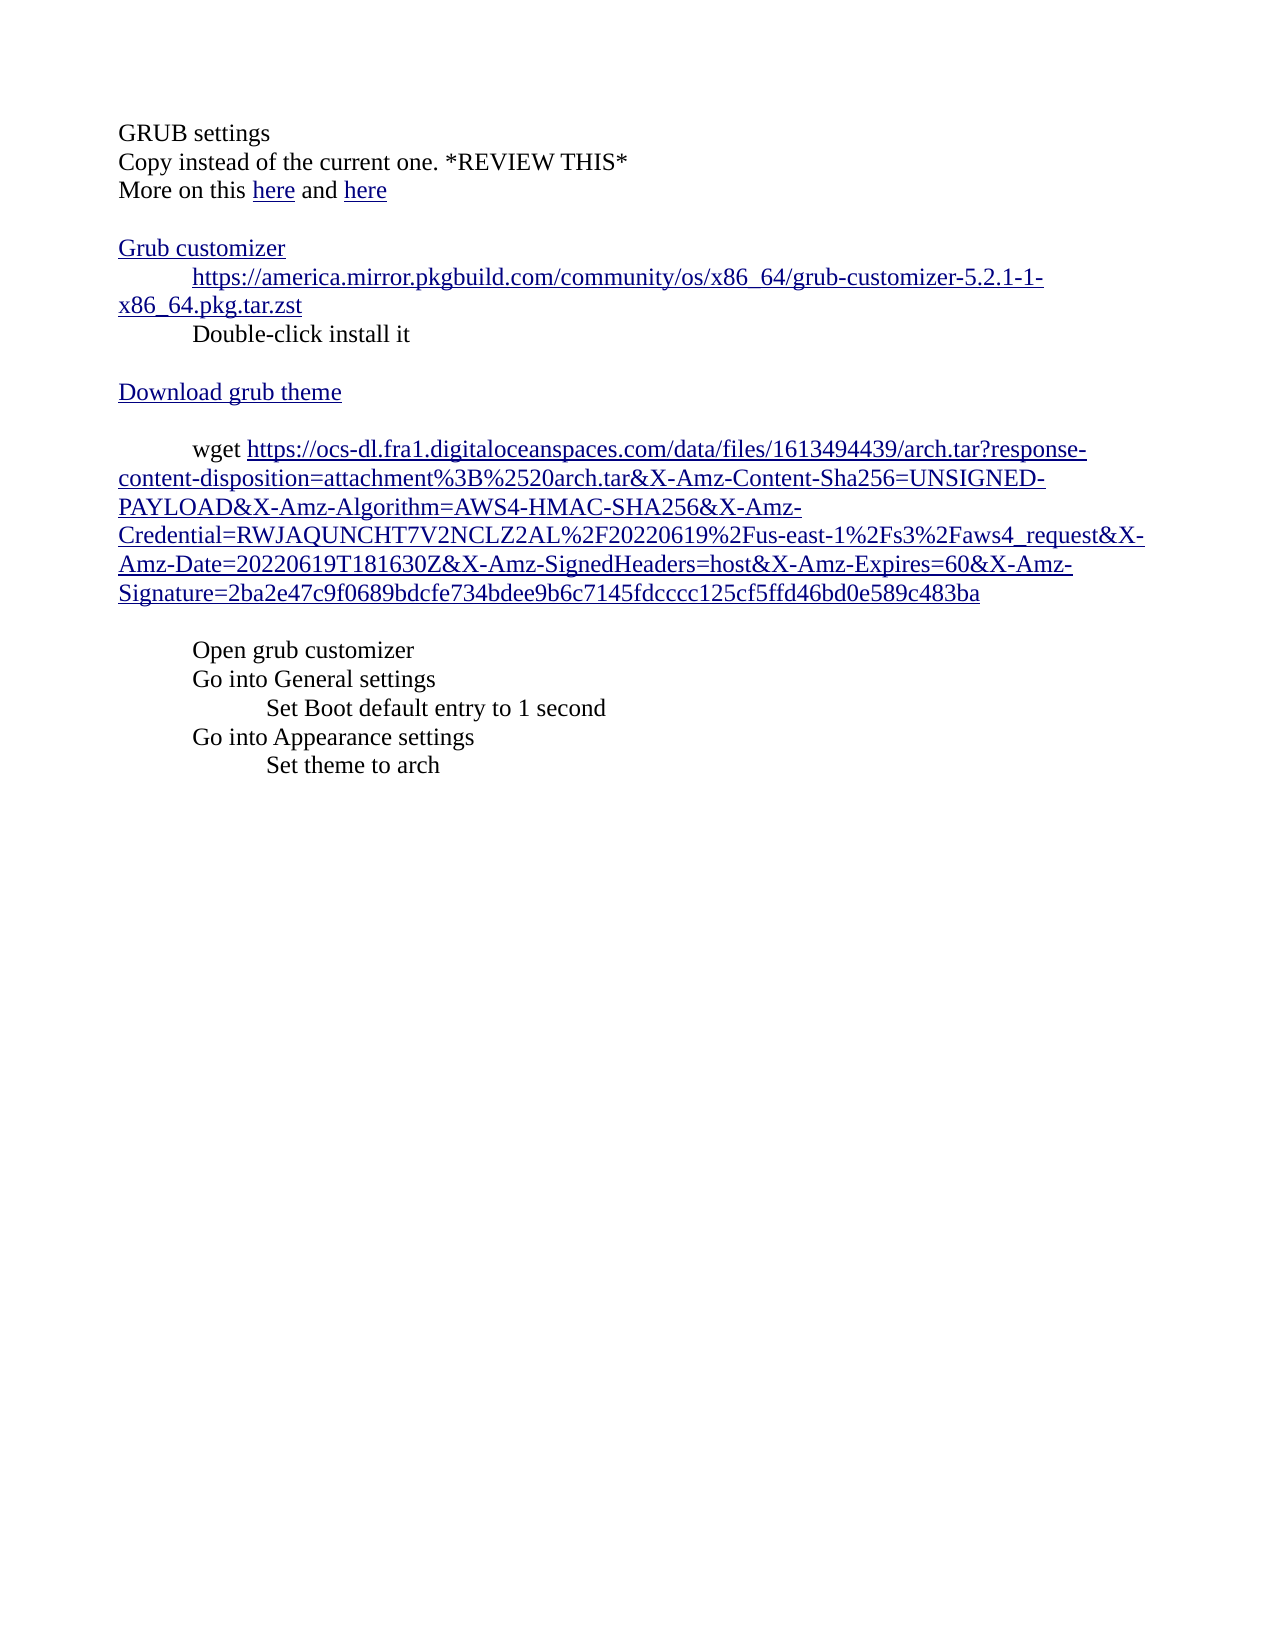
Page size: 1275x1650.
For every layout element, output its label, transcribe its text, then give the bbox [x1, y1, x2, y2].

text wget https://ocs-dl.fra1.digitaloceanspaces.com/data/files/1613494439/arch.tar?response-content-disposition=attachment%3B%2520arch.tar&X-Amz-Content-Sha256=UNSIGNED-PAYLOAD&X-Amz-Algorithm=AWS4-HMAC-SHA256&X-Amz-Credential=RWJAQUNCHT7V2NCLZ2AL%2F20220619%2Fus-east-1%2Fs3%2Faws4_request&X-Amz-Date=20220619T181630Z&X-Amz-SignedHeaders=host&X-Amz-Expires=60&X-Amz-Signature=2ba2e47c9f0689bdcfe734bdee9b6c7145fdcccc125cf5ffd46bd0e589c483ba [118, 434, 1157, 607]
text Set theme to arch [118, 751, 1157, 779]
text Open grub customizer [118, 636, 1157, 664]
text Download grub theme [118, 377, 1157, 406]
text More on this here and here [118, 176, 1157, 204]
text Copy instead of the current one. *REVIEW THIS* [118, 147, 1157, 176]
text GRUB settings [118, 118, 1157, 147]
text Set Boot default entry to 1 second [118, 693, 1157, 722]
text https://america.mirror.pkgbuild.com/community/os/x86_64/grub-customizer-5.2.1-1-x86_64.pkg.tar.zst [118, 262, 1157, 319]
text Grub customizer [118, 233, 1157, 262]
text Go into Appearance settings [118, 722, 1157, 751]
text Go into General settings [118, 664, 1157, 693]
text Double-click install it [118, 319, 1157, 348]
